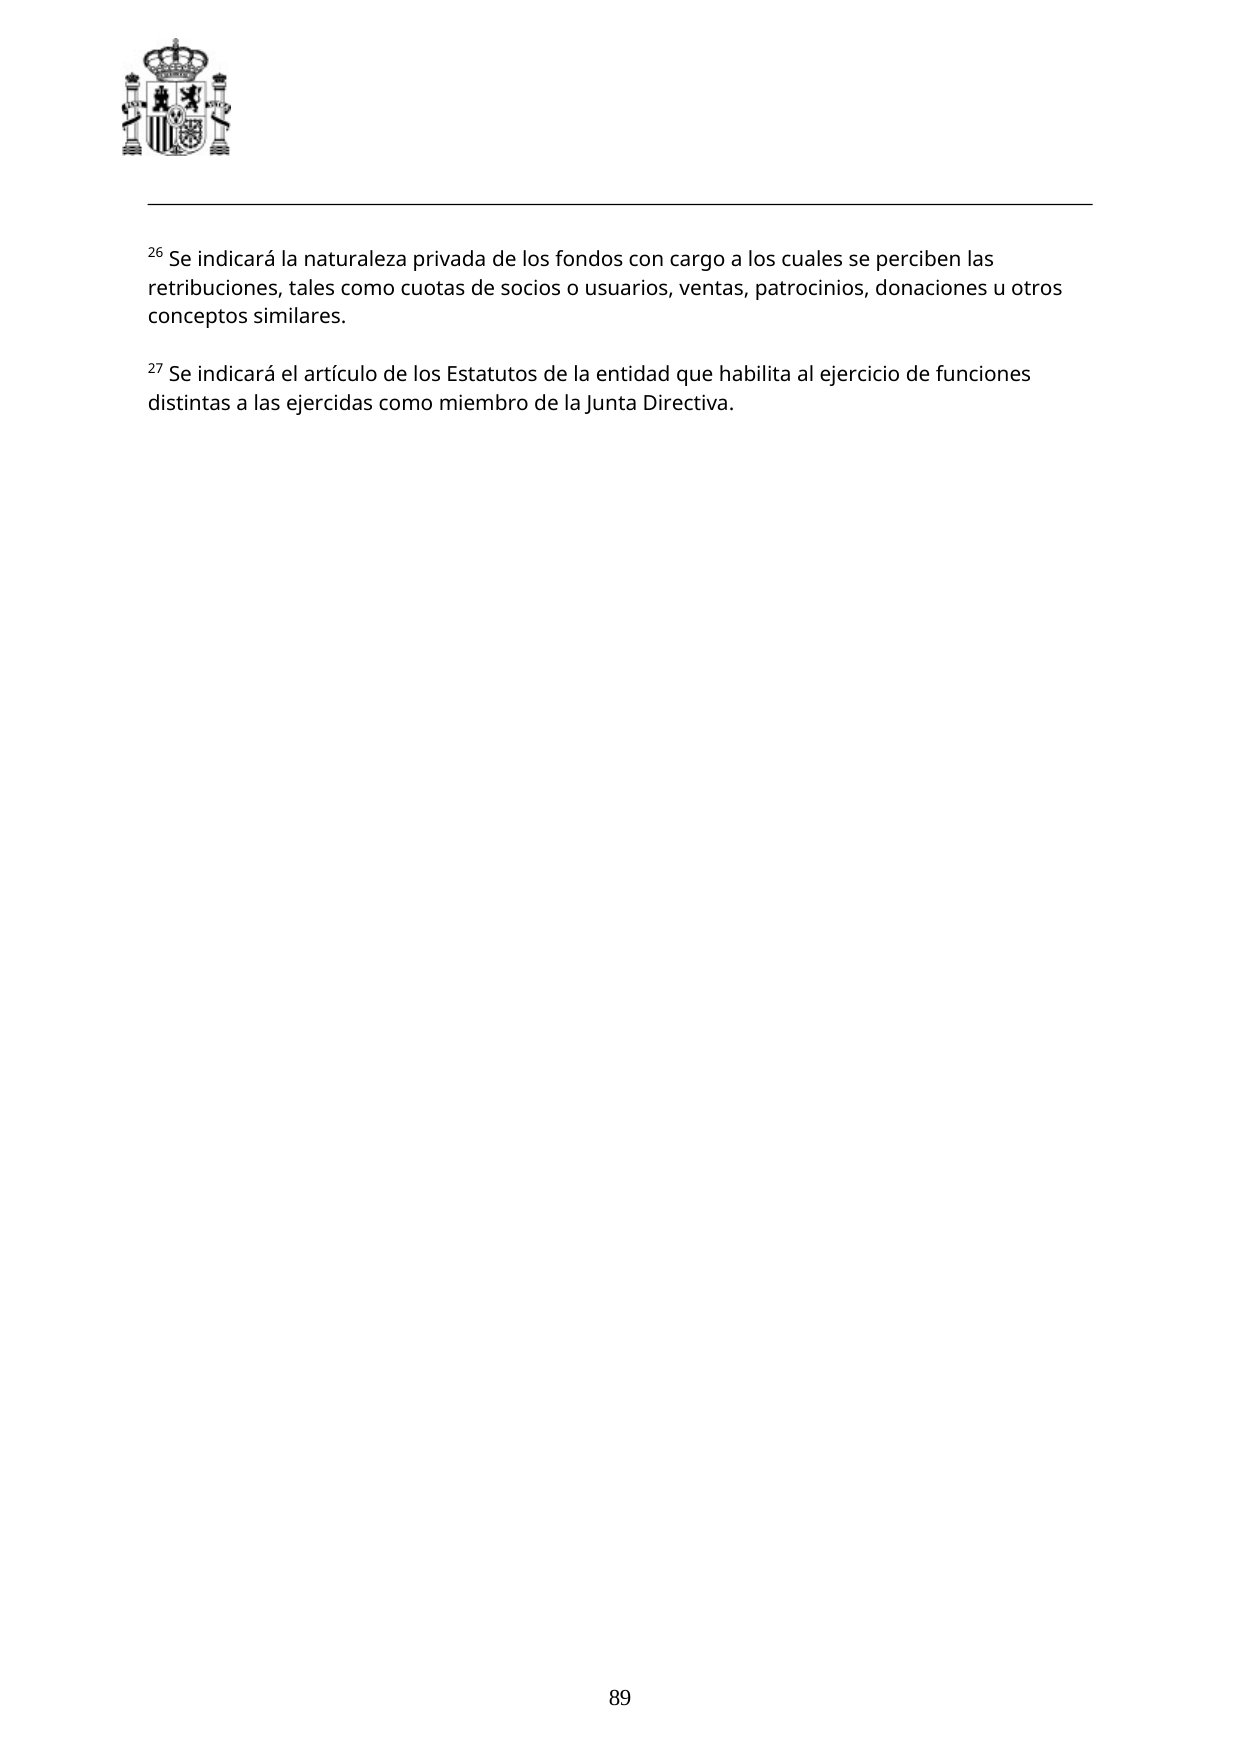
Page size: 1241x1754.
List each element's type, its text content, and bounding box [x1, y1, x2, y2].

picture [121, 38, 231, 156]
text 27 Se indicará el artículo de los Estatutos de la entidad que habilita al ejercicio de funciones distintas a las ejercidas como miembro de la Junta Directiva. [148, 359, 1086, 416]
text 26 Se indicará la naturaleza privada de los fondos con cargo a los cuales se perciben las retribuciones, tales como cuotas de socios o usuarios, ventas, patrocinios, donaciones u otros conceptos similares. [148, 243, 1129, 330]
